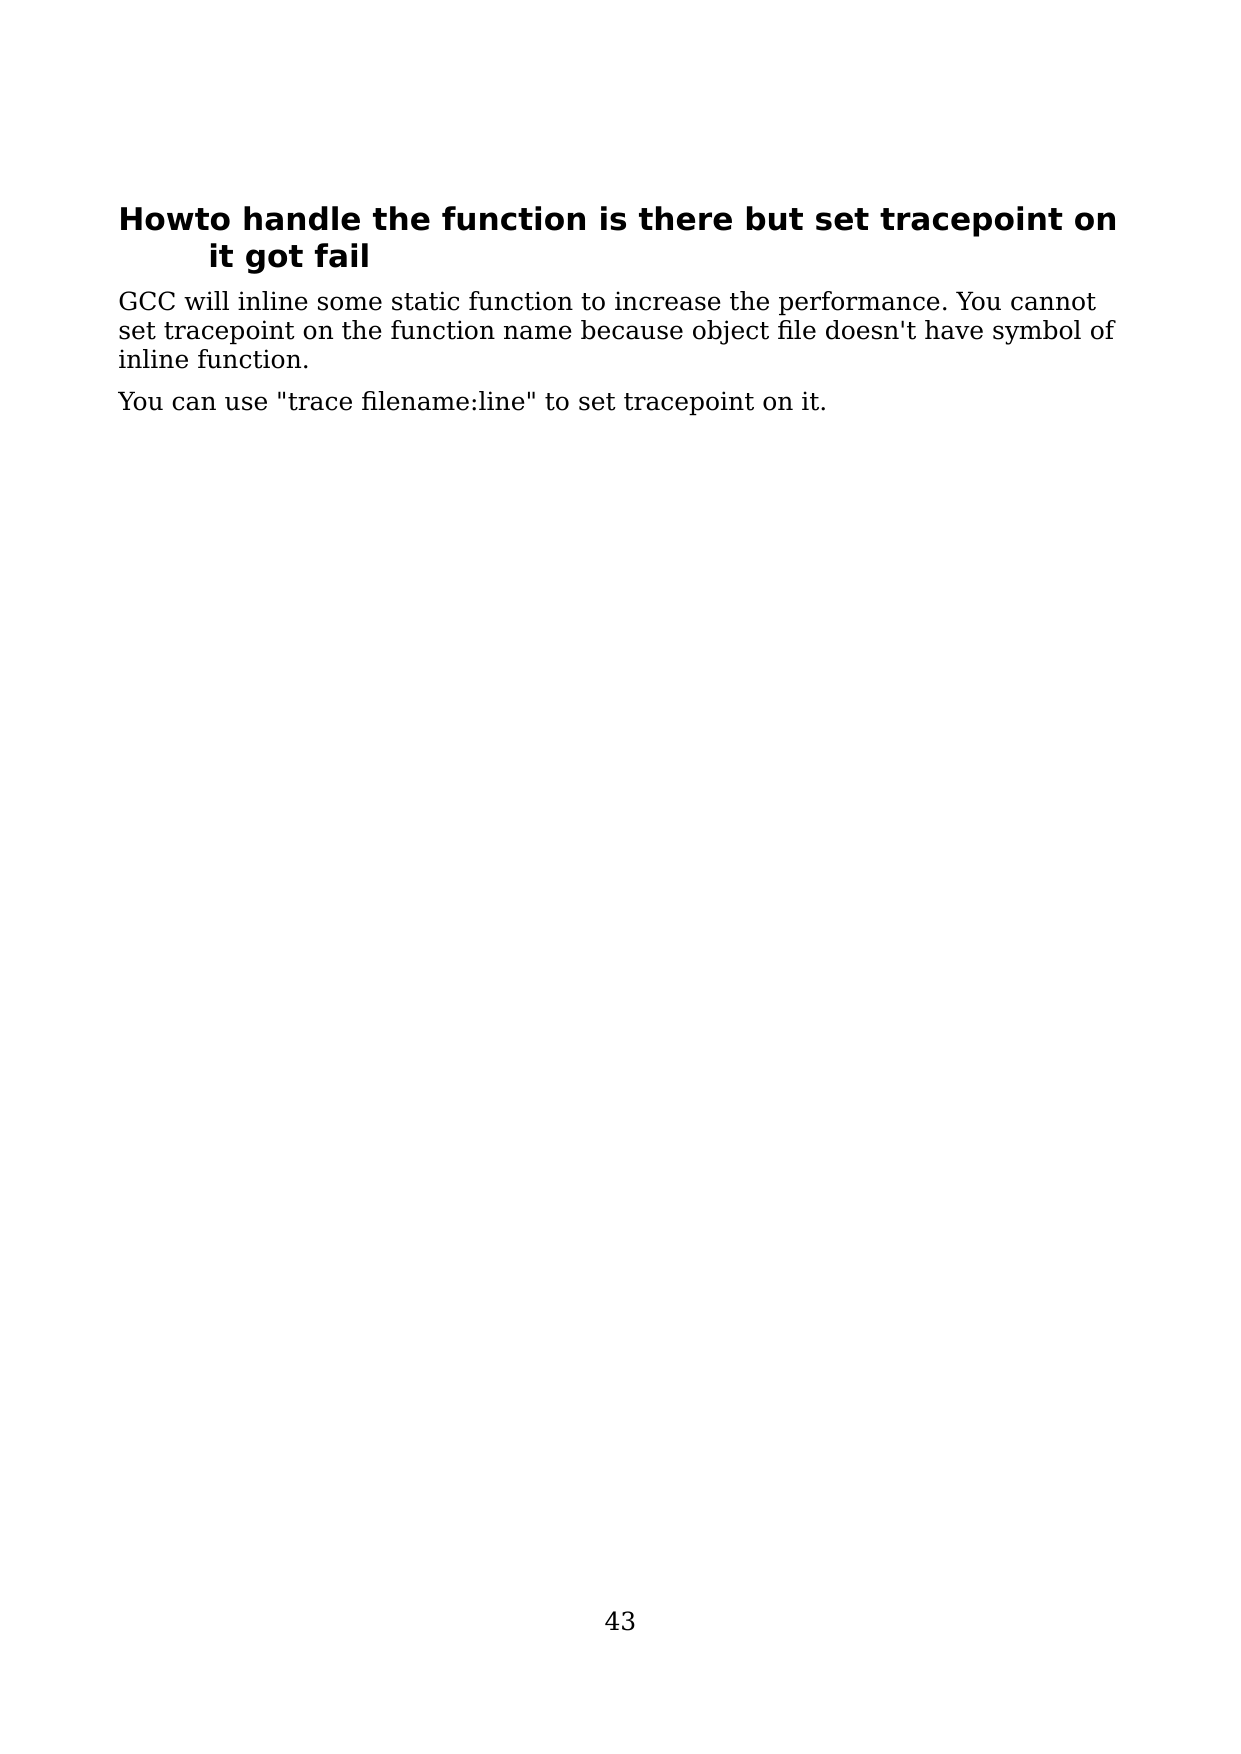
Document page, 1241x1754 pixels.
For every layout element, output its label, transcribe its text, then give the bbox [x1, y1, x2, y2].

text GCC will inline some static function to increase the performance. You cannot set tracepoint on the function name because object file doesn't have symbol of inline function. [118, 287, 1122, 374]
subtitle Howto handle the function is there but set tracepoint on it got fail [118, 202, 1122, 274]
text You can use "trace filename:line" to set tracepoint on it. [118, 387, 1122, 416]
